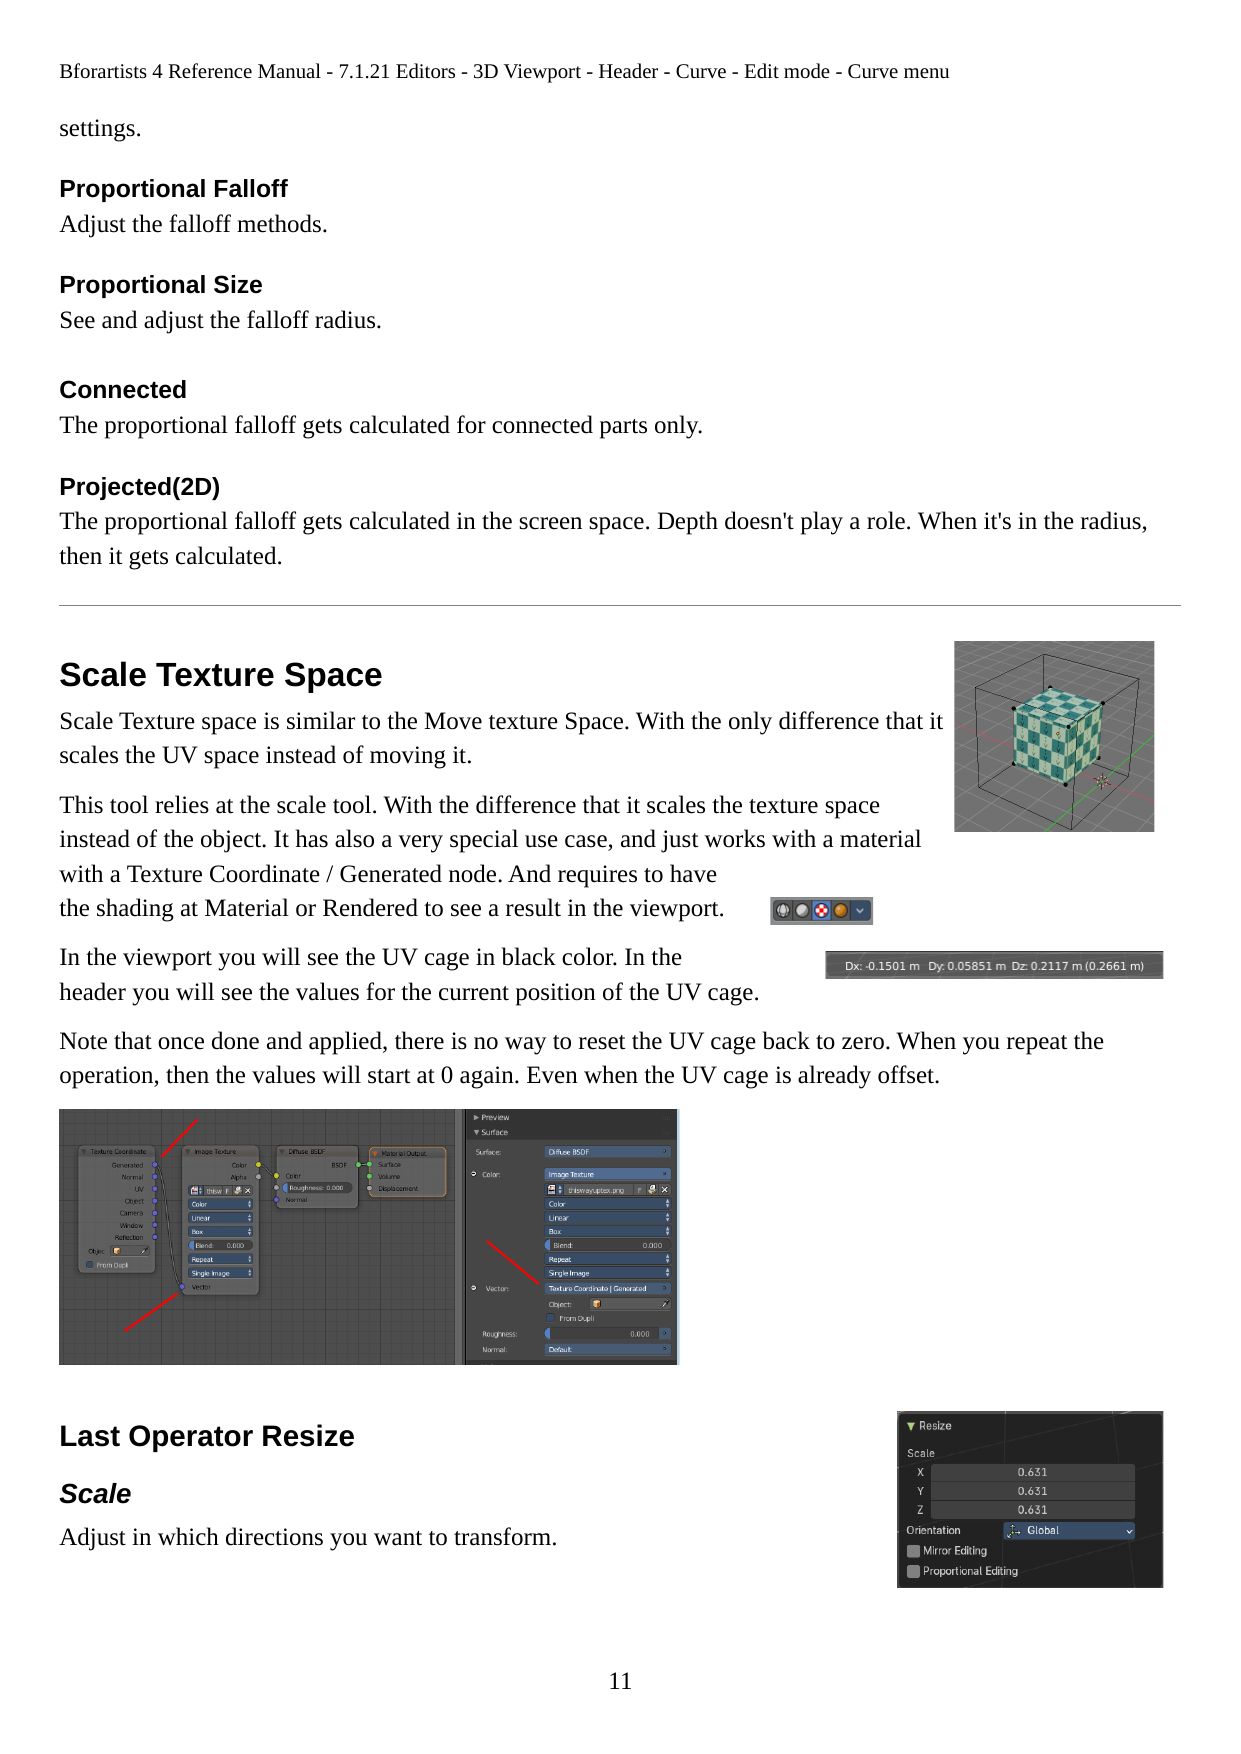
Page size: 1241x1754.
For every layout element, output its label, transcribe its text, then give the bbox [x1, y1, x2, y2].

text Scale Texture space is similar to the Move texture Space. With the only difference that it scales the UV space instead of moving it. [59, 706, 954, 769]
subtitle Last Operator Resize [59, 1418, 897, 1452]
text See and adjust the falloff radius. [59, 305, 1181, 334]
subtitle [1164, 1418, 1181, 1452]
picture [954, 641, 1155, 832]
text Adjust the falloff methods. [59, 209, 1181, 238]
text Adjust in which directions you want to transform. [59, 1522, 897, 1550]
picture [770, 897, 874, 925]
subtitle Proportional Size [59, 271, 1181, 299]
subtitle Scale [59, 1477, 897, 1509]
subtitle Projected(2D) [59, 472, 1181, 500]
subtitle Scale Texture Space [59, 655, 954, 694]
text In the viewport you will see the UV cage in black color. In the header you will see the values for the current position of the UV cage. [59, 942, 1181, 1005]
text Note that once done and applied, there is no way to reset the UV cage back to zero. When you repeat the operation, then the values will start at 0 again. Even when the UV cage is already offset. [59, 1026, 1181, 1089]
subtitle Proportional Falloff [59, 174, 1181, 203]
subtitle [1155, 655, 1181, 694]
picture [897, 1411, 1164, 1588]
text The proportional falloff gets calculated in the screen space. Depth doesn't play a role. When it's in the radius, then it gets calculated. [59, 506, 1181, 570]
text This tool relies at the scale tool. With the difference that it scales the texture space instead of the object. It has also a very special use case, and just works with a material with a Texture Coordinate / Generated node. And requires to have the shading at Material or Rendered to see a result in the viewport. [59, 790, 1181, 922]
text settings. [59, 113, 1181, 141]
subtitle [1164, 1477, 1181, 1509]
subtitle Connected [59, 375, 1181, 404]
text The proportional falloff gets calculated for connected parts only. [59, 410, 1181, 439]
picture [825, 951, 1164, 979]
picture [59, 1109, 680, 1365]
